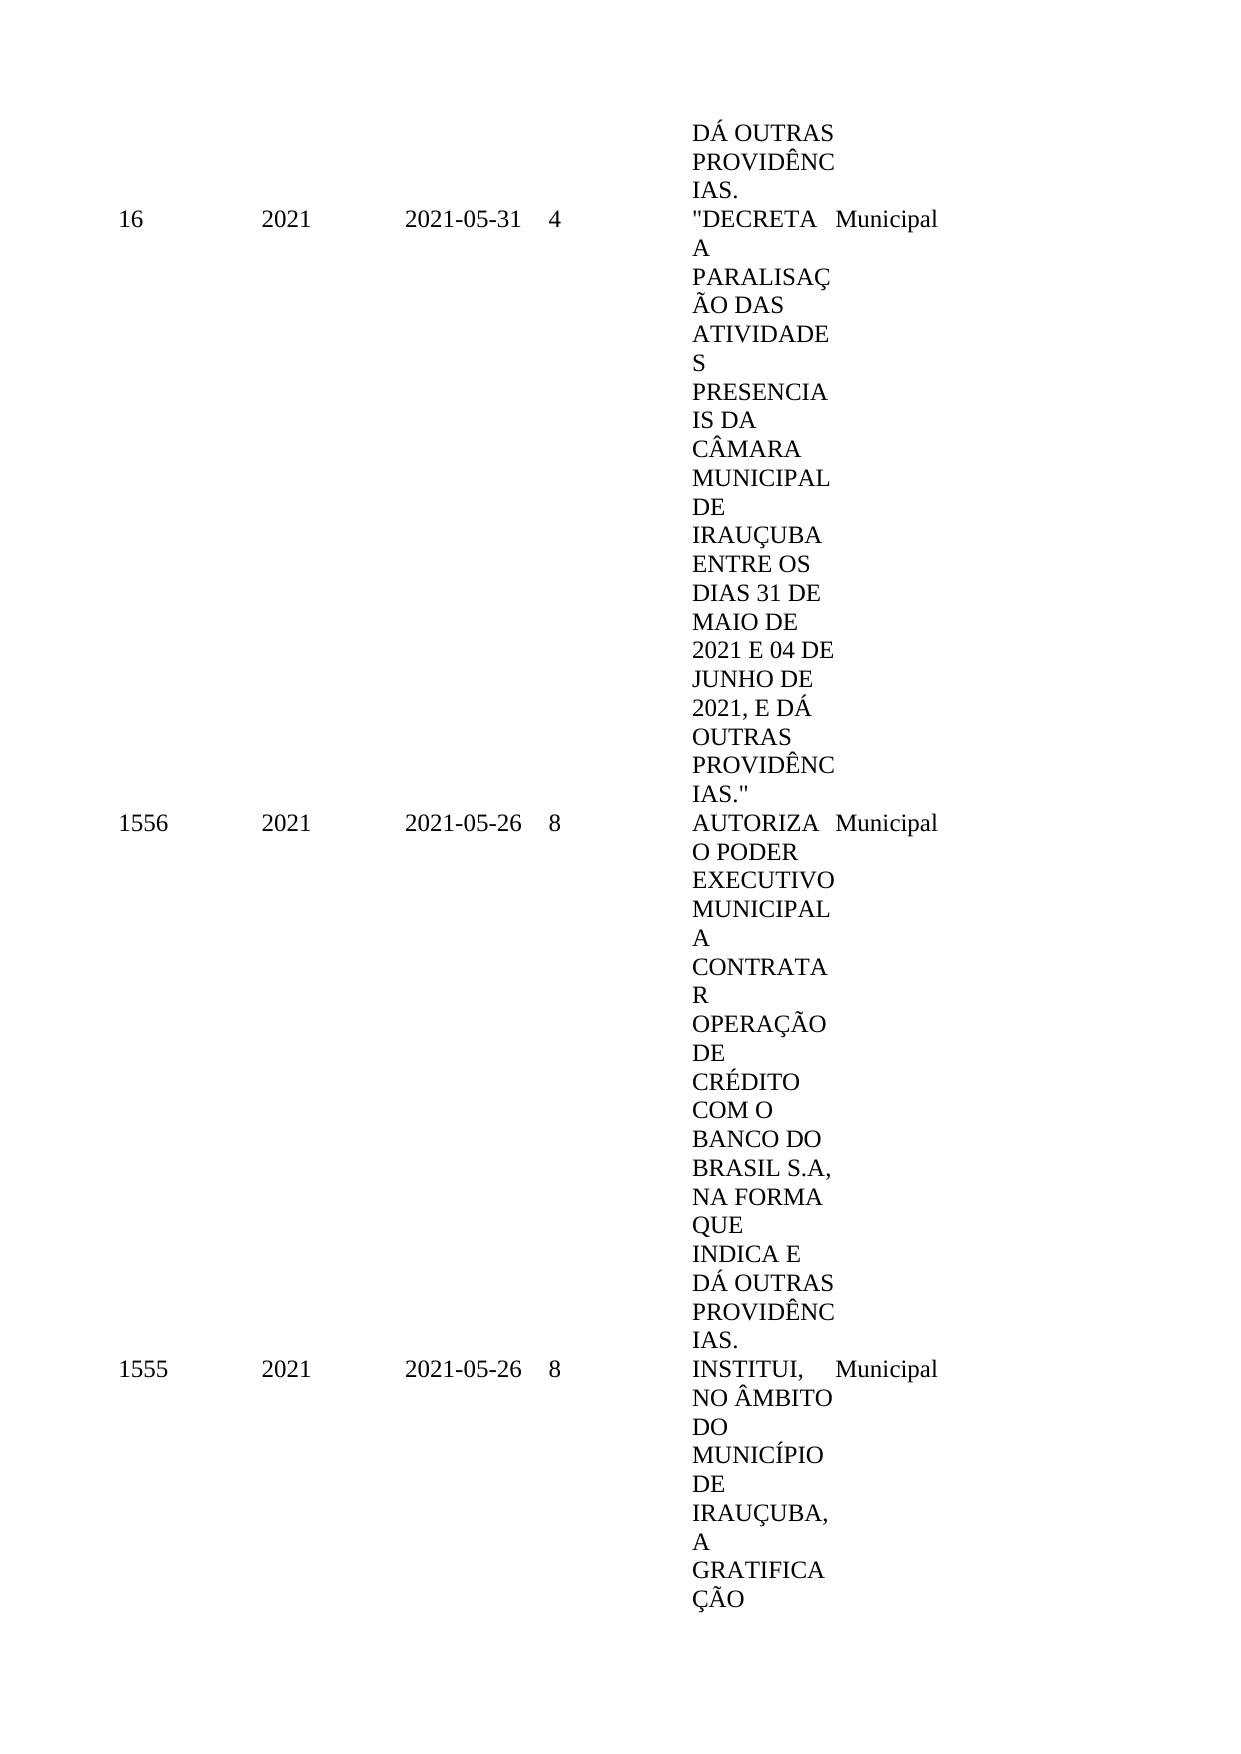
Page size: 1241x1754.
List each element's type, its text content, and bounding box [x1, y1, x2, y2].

table_cell 1556 [118, 808, 261, 1354]
table_cell 1555 [118, 1354, 261, 1613]
table_cell [548, 118, 692, 204]
table_cell [405, 118, 548, 204]
table_cell 8 [548, 808, 692, 1354]
table_cell [118, 118, 261, 204]
table_cell 2021-05-26 [405, 808, 548, 1354]
table_cell "DECRETA A PARALISAÇÃO DAS ATIVIDADES PRESENCIAIS DA CÂMARA MUNICIPAL DE IRAUÇUBA ENTRE OS DIAS 31 DE MAIO DE 2021 E 04 DE JUNHO DE 2021, E DÁ OUTRAS PROVIDÊNCIAS." [692, 204, 835, 808]
table_cell [835, 118, 979, 204]
table_cell 16 [118, 204, 261, 808]
table_cell 2021-05-31 [405, 204, 548, 808]
table_cell 2021 [261, 808, 405, 1354]
table_cell 2021 [261, 1354, 405, 1613]
table_cell [979, 808, 1122, 1354]
table_cell [979, 118, 1122, 204]
table_cell 2021-05-26 [405, 1354, 548, 1613]
table_cell INSTITUI, NO ÂMBITO DO MUNICÍPIO DE IRAUÇUBA, A GRATIFICAÇÃO [692, 1354, 835, 1613]
table_cell Municipal [835, 808, 979, 1354]
table_cell [261, 118, 405, 204]
table_cell [979, 204, 1122, 808]
table_cell Municipal [835, 204, 979, 808]
table_cell AUTORIZA O PODER EXECUTIVO MUNICIPAL A CONTRATAR OPERAÇÃO DE CRÉDITO COM O BANCO DO BRASIL S.A, NA FORMA QUE INDICA E DÁ OUTRAS PROVIDÊNCIAS. [692, 808, 835, 1354]
table_cell 8 [548, 1354, 692, 1613]
table_cell 4 [548, 204, 692, 808]
table_cell DÁ OUTRAS PROVIDÊNCIAS. [692, 118, 835, 204]
table_cell [979, 1354, 1122, 1613]
table_cell 2021 [261, 204, 405, 808]
table_cell Municipal [835, 1354, 979, 1613]
